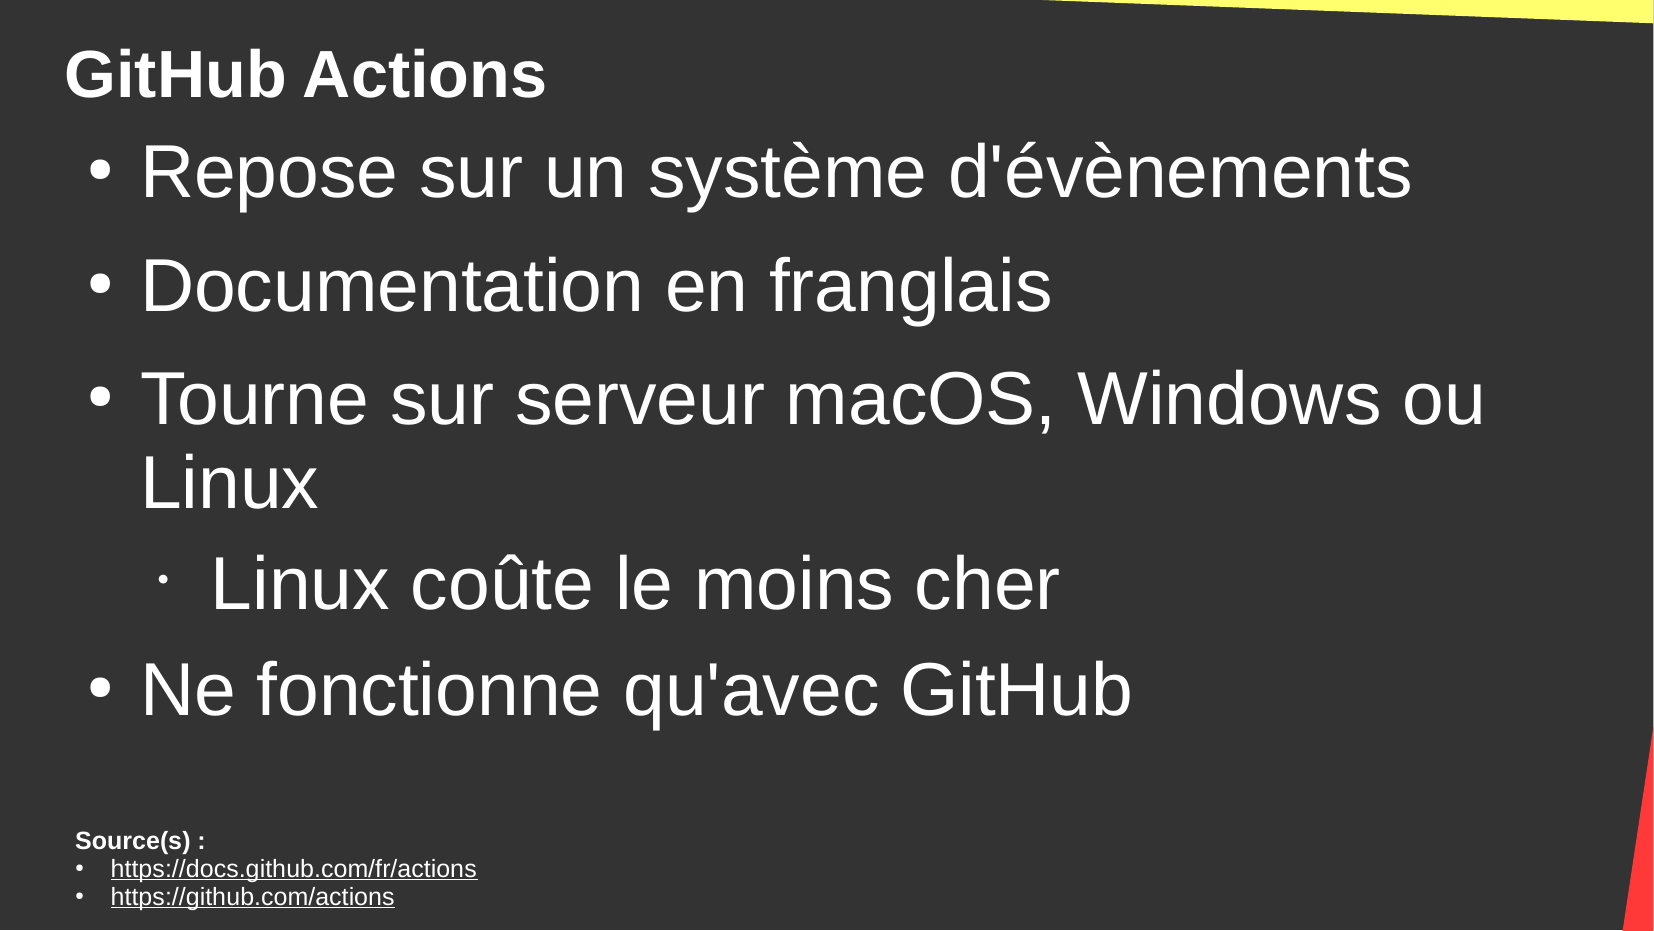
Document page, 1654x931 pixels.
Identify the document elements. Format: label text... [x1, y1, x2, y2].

text_box [1042, 0, 1654, 24]
title GitHub Actions [64, 37, 1105, 119]
list Repose sur un système d'évènements Documentation en franglais Tourne sur serveur macOS, Windows ou Linux Linux coûte le moins cher Ne fonctionne qu'avec GitHub [69, 129, 1548, 756]
text_box Source(s) : https://docs.github.com/fr/actions https://github.com/actions [60, 809, 1546, 919]
text_box [1622, 722, 1654, 931]
